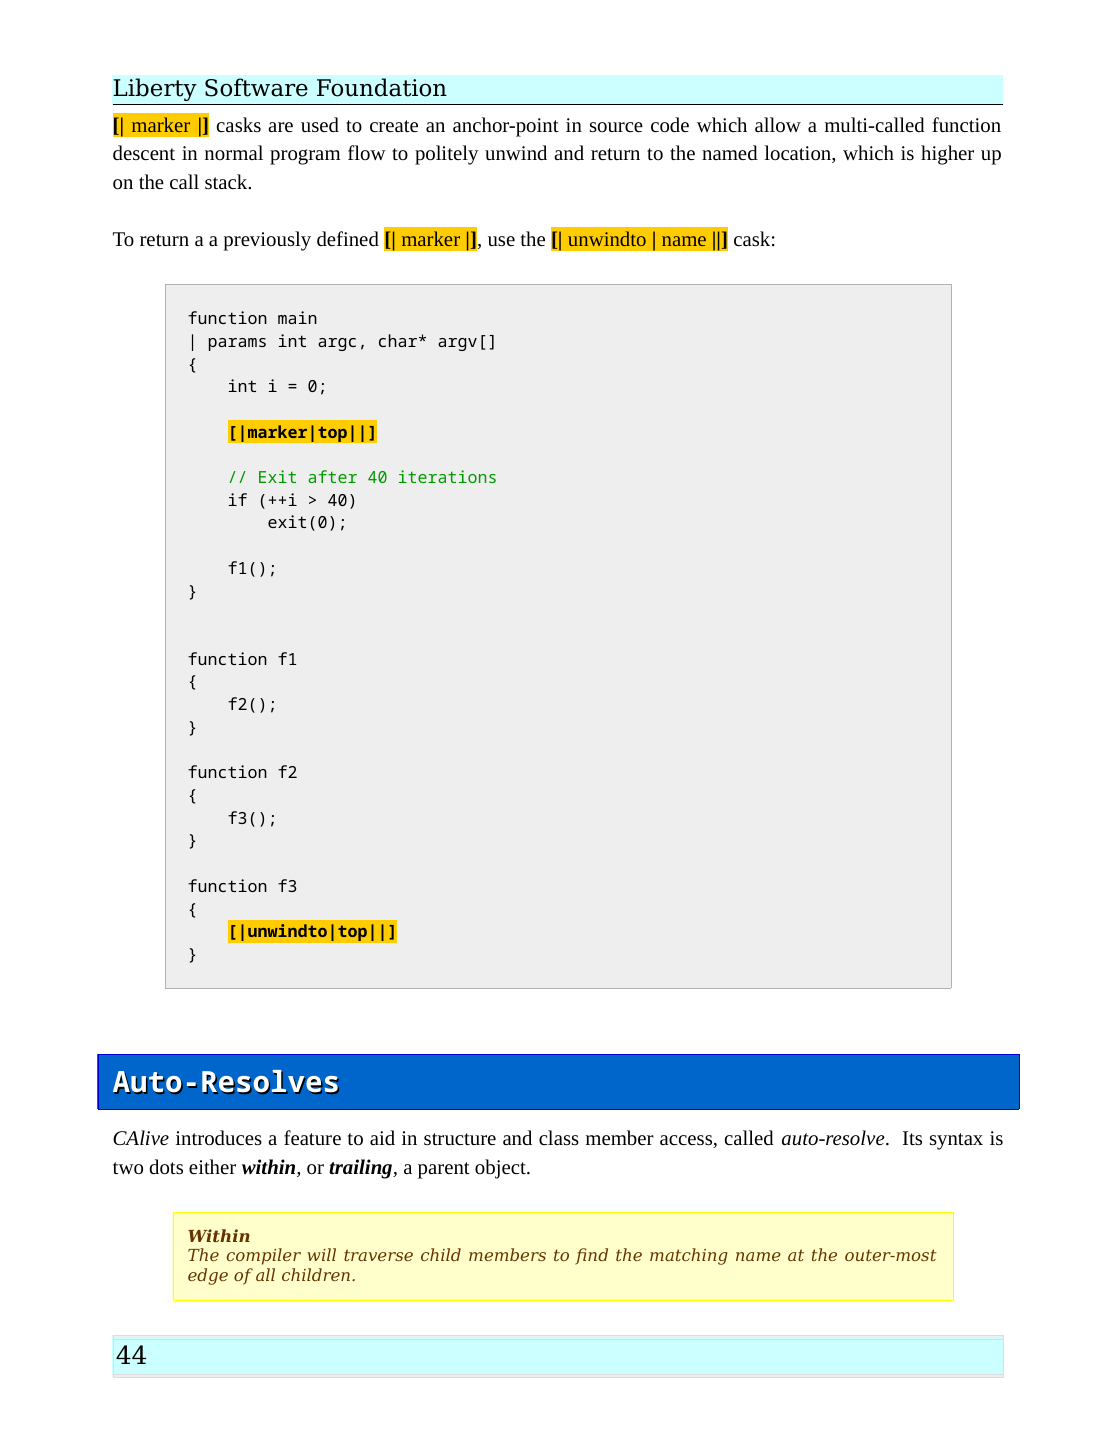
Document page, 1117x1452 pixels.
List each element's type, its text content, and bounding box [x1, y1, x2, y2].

text function main | params int argc, char* argv[] { int i = 0; [|marker|top||] // Exit after 40 iterations if (++i > 40) exit(0); f1(); } function f1 { f2(); } function f2 { f3(); } function f3 { [|unwindto|top||] } [166, 285, 951, 988]
text CAlive introduces a feature to aid in structure and class member access, called auto-resolve. Its syntax is two dots either within, or trailing, a parent object. [112, 1126, 1003, 1179]
text [| marker |] casks are used to create an anchor-point in source code which allow a multi-called function descent in normal program flow to politely unwind and return to the named location, which is higher up on the call stack. [112, 112, 1003, 194]
text To return a a previously defined [| marker |], use the [| unwindto | name ||] cask: [112, 227, 1003, 251]
subtitle Auto-Resolves [99, 1055, 1019, 1109]
text Within The compiler will traverse child members to find the matching name at the outer-most edge of all children. [174, 1213, 953, 1300]
